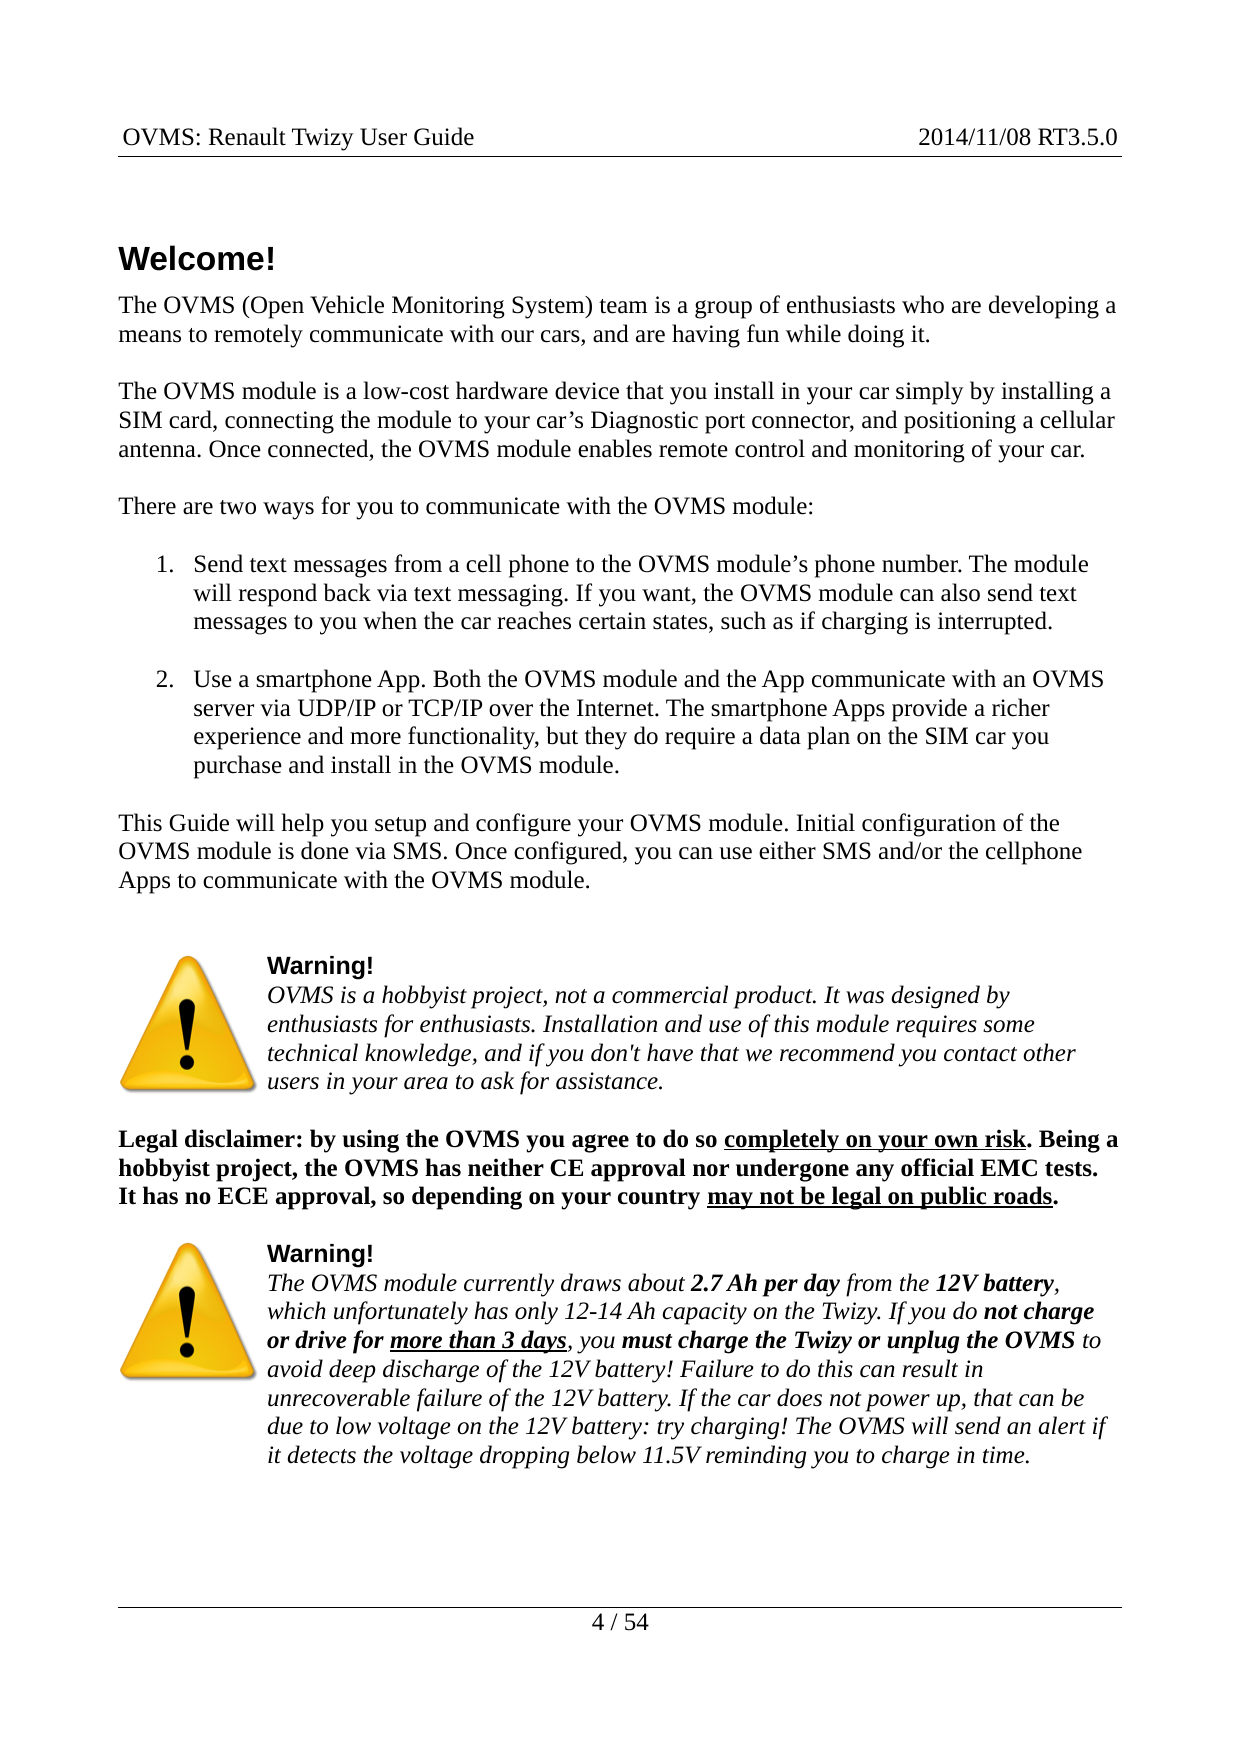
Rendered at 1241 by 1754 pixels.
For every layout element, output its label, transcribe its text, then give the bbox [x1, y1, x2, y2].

list Send text messages from a cell phone to the OVMS module’s phone number. The module will respond back via text messaging. If you want, the OVMS module can also send text messages to you when the car reaches certain states, such as if charging is interrupted. [156, 549, 1122, 664]
text Warning! [267, 1239, 1122, 1268]
text This Guide will help you setup and configure your OVMS module. Initial configuration of the OVMS module is done via SMS. Once configured, you can use either SMS and/or the cellphone Apps to communicate with the OVMS module. [118, 808, 1122, 894]
subtitle Welcome! [118, 239, 1122, 278]
picture [118, 954, 260, 1096]
text The OVMS module is a low-cost hardware device that you install in your car simply by installing a SIM card, connecting the module to your car’s Diagnostic port connector, and positioning a cellular antenna. Once connected, the OVMS module enables remote control and monitoring of your car. [118, 376, 1122, 463]
text Warning! [267, 951, 1122, 980]
text OVMS is a hobbyist project, not a commercial product. It was designed by enthusiasts for enthusiasts. Installation and use of this module requires some technical knowledge, and if you don't have that we recommend you contact other users in your area to ask for assistance. [267, 980, 1122, 1095]
text Legal disclaimer: by using the OVMS you agree to do so completely on your own risk. Being a hobbyist project, the OVMS has neither CE approval nor undergone any official EMC tests. It has no ECE approval, so depending on your country may not be legal on public roads. [118, 1124, 1122, 1210]
list Use a smartphone App. Both the OVMS module and the App communicate with an OVMS server via UDP/IP or TCP/IP over the Internet. The smartphone Apps provide a richer experience and more functionality, but they do require a data plan on the SIM car you purchase and install in the OVMS module. [156, 664, 1122, 779]
text There are two ways for you to communicate with the OVMS module: [118, 491, 1122, 520]
picture [118, 1241, 260, 1384]
text The OVMS (Open Vehicle Monitoring System) team is a group of enthusiasts who are developing a means to remotely communicate with our cars, and are having fun while doing it. [118, 290, 1122, 348]
text The OVMS module currently draws about 2.7 Ah per day from the 12V battery, which unfortunately has only 12-14 Ah capacity on the Twizy. If you do not charge or drive for more than 3 days, you must charge the Twizy or unplug the OVMS to avoid deep discharge of the 12V battery! Failure to do this can result in unrecoverable failure of the 12V battery. If the car does not power up, that can be due to low voltage on the 12V battery: try charging! The OVMS will send an alert if it detects the voltage dropping below 11.5V reminding you to charge in time. [267, 1268, 1122, 1469]
